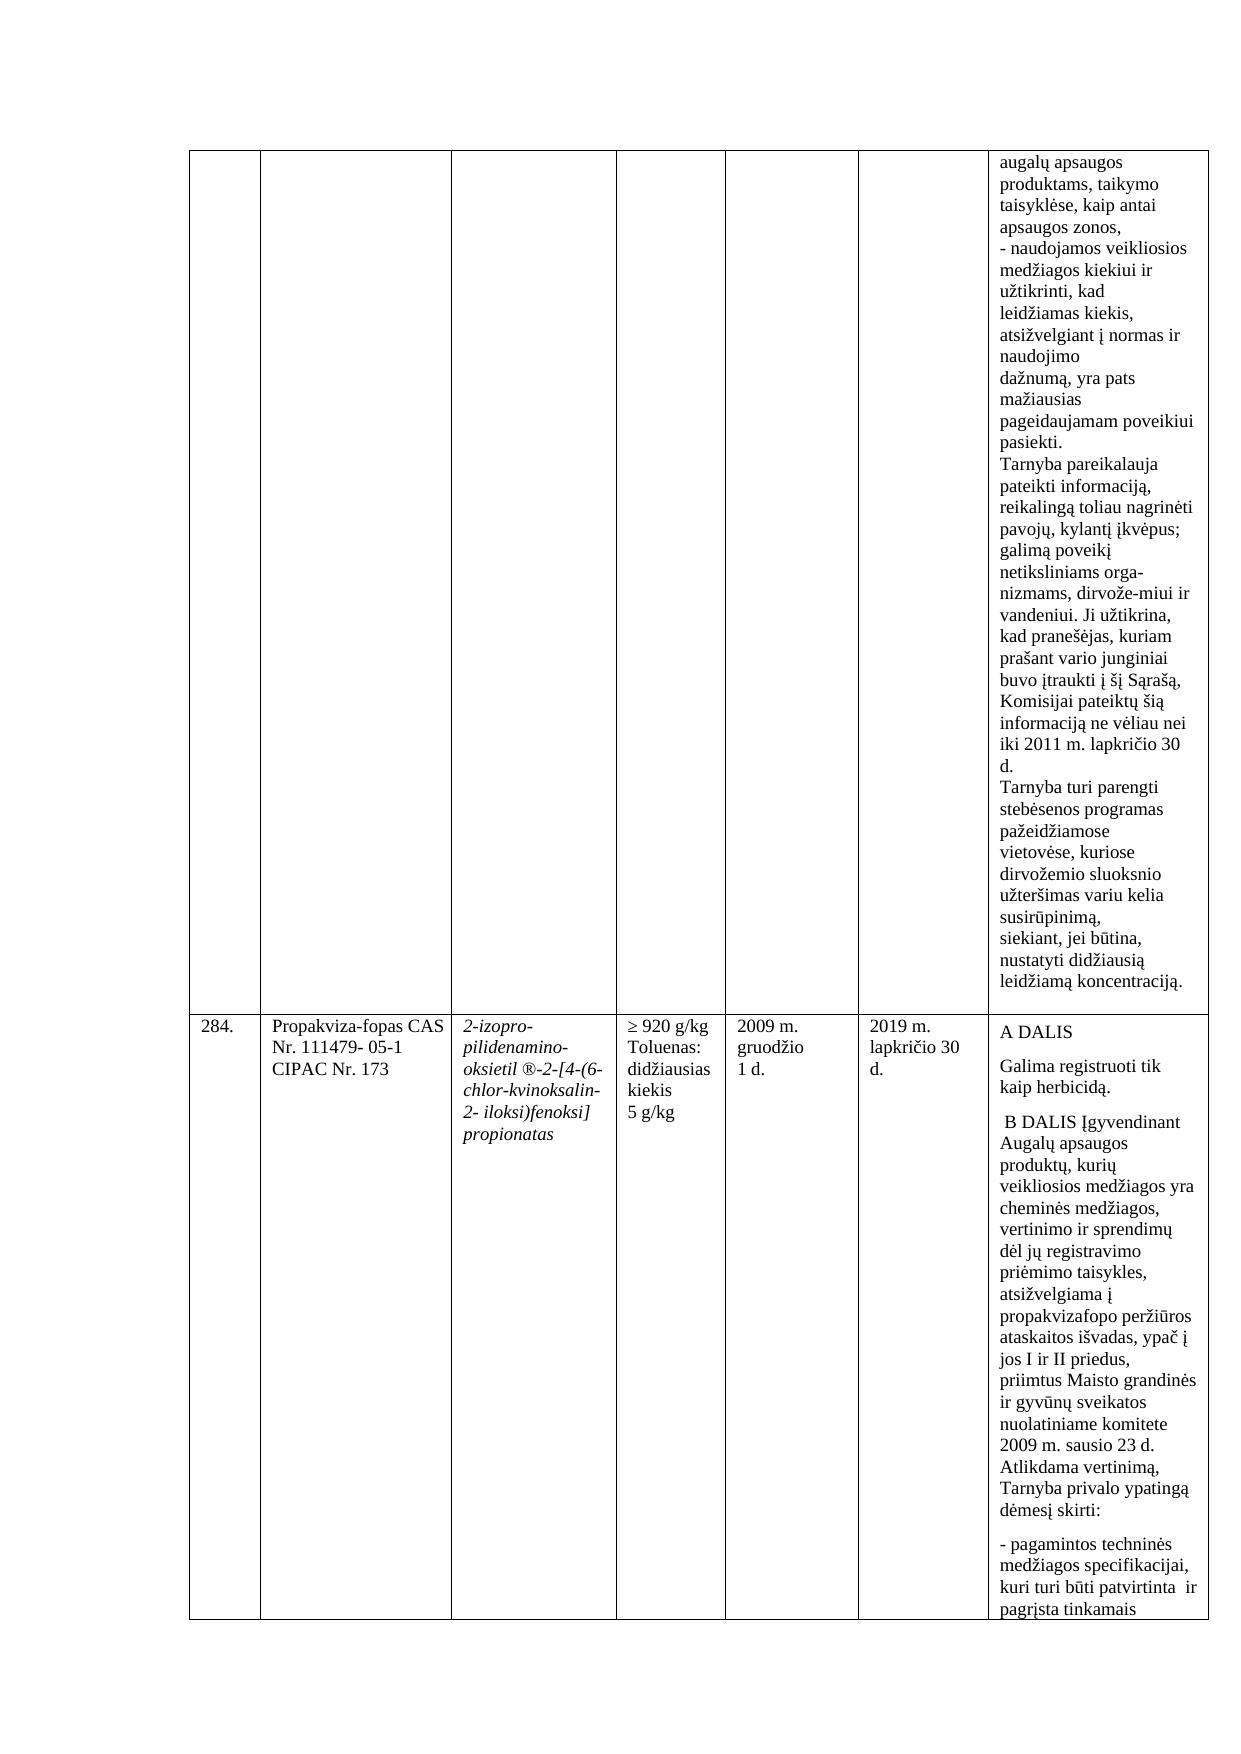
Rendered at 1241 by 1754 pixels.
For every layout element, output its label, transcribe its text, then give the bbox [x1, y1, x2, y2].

table_cell [1209, 1014, 1219, 1619]
table_cell augalų apsaugos produktams, taikymo taisyklėse, kaip antai apsaugos zonos, - naudojamos veikliosios medžiagos kiekiui ir užtikrinti, kad leidžiamas kiekis, atsižvelgiant į normas ir naudojimo dažnumą, yra pats mažiausias pageidaujamam poveikiui pasiekti. Tarnyba pareikalauja pateikti informaciją, reikalingą toliau nagrinėti pavojų, kylantį įkvėpus; galimą poveikį netiksliniams orga-nizmams, dirvože-miui ir vandeniui. Ji užtikrina, kad pranešėjas, kuriam prašant vario junginiai buvo įtraukti į šį Sąrašą, Komisijai pateiktų šią informaciją ne vėliau nei iki 2011 m. lapkričio 30 d. Tarnyba turi parengti stebėsenos programas pažeidžiamose vietovėse, kuriose dirvožemio sluoksnio užteršimas variu kelia susirūpinimą, siekiant, jei būtina, nustatyti didžiausią leidžiamą koncentraciją. [989, 151, 1208, 1013]
table_cell 284. [190, 1015, 260, 1619]
table_cell [1209, 150, 1219, 1013]
table_cell [617, 151, 725, 1013]
table_cell 2019 m. lapkričio 30 d. [859, 1015, 988, 1619]
table_cell [261, 151, 451, 1013]
table_cell [184, 150, 189, 1013]
table_cell [190, 151, 260, 1013]
table_cell 2-izopro-pilidenamino-oksietil ®-2-[4-(6- chlor-kvinoksalin-2- iloksi)fenoksi] propionatas [452, 1015, 616, 1619]
table_cell [452, 151, 616, 1013]
table_cell Propakviza-fopas CAS Nr. 111479- 05-1 CIPAC Nr. 173 [261, 1015, 451, 1619]
table_cell [859, 151, 988, 1013]
table_cell 2009 m. gruodžio 1 d. [726, 1015, 858, 1619]
table_cell ≥ 920 g/kg Toluenas: didžiausias kiekis 5 g/kg [617, 1015, 725, 1619]
table_cell A DALIS Galima registruoti tik kaip herbicidą. B DALIS Įgyvendinant Augalų apsaugos produktų, kurių veikliosios medžiagos yra cheminės medžiagos, vertinimo ir sprendimų dėl jų registravimo priėmimo taisykles, atsižvelgiama į propakvizafopo peržiūros ataskaitos išvadas, ypač į jos I ir II priedus, priimtus Maisto grandinės ir gyvūnų sveikatos nuolatiniame komitete 2009 m. sausio 23 d. Atlikdama vertinimą, Tarnyba privalo ypatingą dėmesį skirti: - pagamintos techninės medžiagos specifikacijai, kuri turi būti patvirtinta ir pagrįsta tinkamais [989, 1015, 1208, 1619]
table_cell [726, 151, 858, 1013]
table_cell [184, 1014, 189, 1619]
